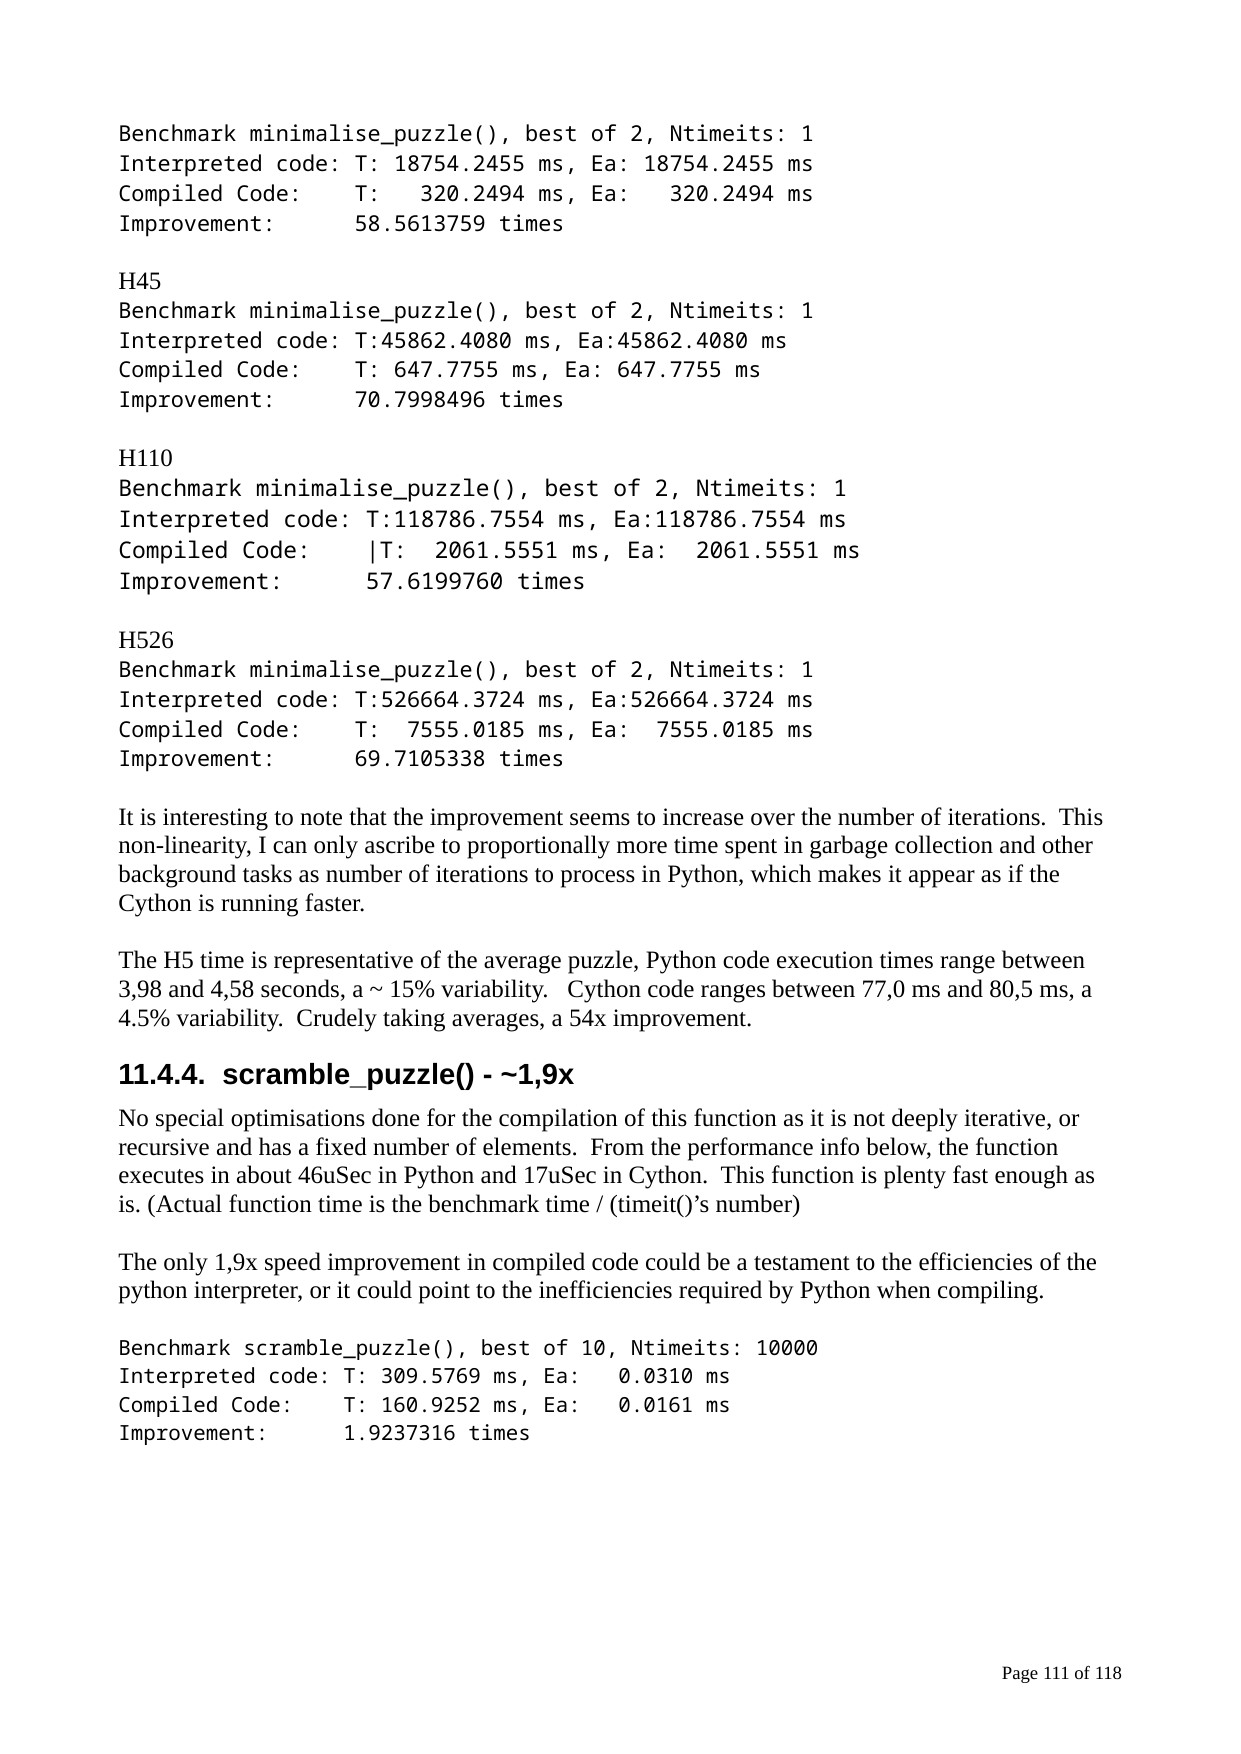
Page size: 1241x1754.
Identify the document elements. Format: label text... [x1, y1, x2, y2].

text The only 1,9x speed improvement in compiled code could be a testament to the efficiencies of the python interpreter, or it could point to the inefficiencies required by Python when compiling. [118, 1247, 1122, 1304]
text H110 [118, 443, 1122, 471]
text Improvement: 1.9237316 times [118, 1418, 1122, 1447]
text Benchmark minimalise_puzzle(), best of 2, Ntimeits: 1 [118, 471, 1122, 503]
text H45 [118, 266, 1122, 295]
text Improvement: 58.5613759 times [118, 207, 1122, 237]
text Compiled Code: T: 320.2494 ms, Ea: 320.2494 ms [118, 178, 1122, 207]
text Improvement: 69.7105338 times [118, 743, 1122, 773]
text Improvement: 70.7998496 times [118, 384, 1122, 414]
text Benchmark scramble_puzzle(), best of 10, Ntimeits: 10000 [118, 1333, 1122, 1361]
text Benchmark minimalise_puzzle(), best of 2, Ntimeits: 1 [118, 654, 1122, 684]
text Benchmark minimalise_puzzle(), best of 2, Ntimeits: 1 [118, 295, 1122, 324]
text Interpreted code: T:526664.3724 ms, Ea:526664.3724 ms [118, 684, 1122, 713]
text Compiled Code: T: 7555.0185 ms, Ea: 7555.0185 ms [118, 713, 1122, 743]
subtitle scramble_puzzle() - ~1,9x [118, 1057, 1122, 1090]
text Improvement: 57.6199760 times [118, 565, 1122, 596]
text No special optimisations done for the compilation of this function as it is not deeply iterative, or recursive and has a fixed number of elements. From the performance info below, the function executes in about 46uSec in Python and 17uSec in Cython. This function is plenty fast enough as is. (Actual function time is the benchmark time / (timeit()’s number) [118, 1103, 1122, 1218]
text Compiled Code: T: 160.9252 ms, Ea: 0.0161 ms [118, 1390, 1122, 1418]
text Interpreted code: T: 18754.2455 ms, Ea: 18754.2455 ms [118, 148, 1122, 178]
text Compiled Code: |T: 2061.5551 ms, Ea: 2061.5551 ms [118, 534, 1122, 565]
text Interpreted code: T:118786.7554 ms, Ea:118786.7554 ms [118, 503, 1122, 534]
text Interpreted code: T:45862.4080 ms, Ea:45862.4080 ms [118, 324, 1122, 354]
text The H5 time is representative of the average puzzle, Python code execution times range between 3,98 and 4,58 seconds, a ~ 15% variability. Cython code ranges between 77,0 ms and 80,5 ms, a 4.5% variability. Crudely taking averages, a 54x improvement. [118, 946, 1122, 1032]
text Benchmark minimalise_puzzle(), best of 2, Ntimeits: 1 [118, 118, 1122, 148]
text H526 [118, 625, 1122, 654]
text Compiled Code: T: 647.7755 ms, Ea: 647.7755 ms [118, 354, 1122, 384]
text Interpreted code: T: 309.5769 ms, Ea: 0.0310 ms [118, 1361, 1122, 1390]
text It is interesting to note that the improvement seems to increase over the number of iterations. This non-linearity, I can only ascribe to proportionally more time spent in garbage collection and other background tasks as number of iterations to process in Python, which makes it appear as if the Cython is running faster. [118, 802, 1122, 917]
